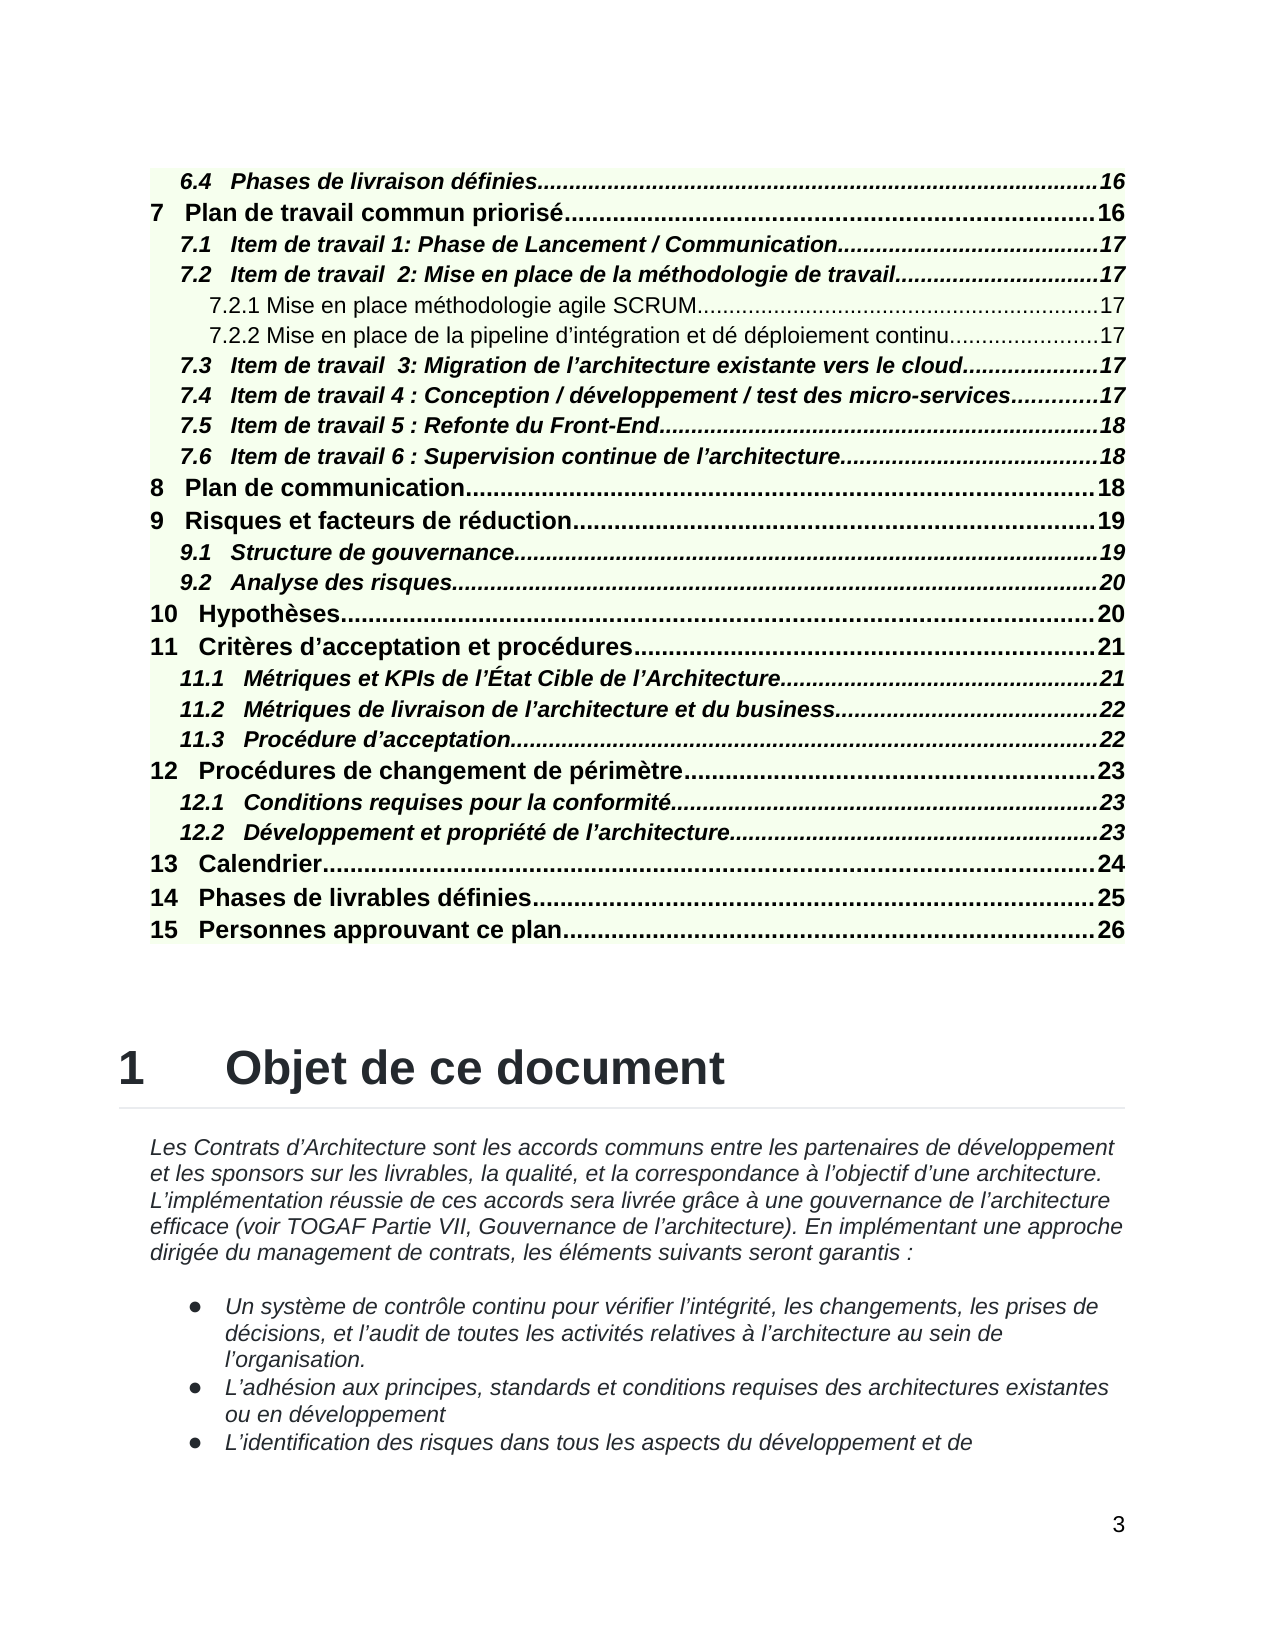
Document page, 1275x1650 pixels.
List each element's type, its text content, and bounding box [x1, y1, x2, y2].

text 12.2 Développement et propriété de l’architecture 23 [179, 819, 1125, 846]
text 7.1 Item de travail 1: Phase de Lancement / Communication 17 [179, 231, 1125, 258]
text 9.1 Structure de gouvernance 19 [179, 539, 1125, 565]
text 7.2.2 Mise en place de la pipeline d’intégration et dé déploiement continu 17 [209, 322, 1125, 348]
list Un système de contrôle continu pour vérifier l’intégrité, les changements, les prises de décisions, et l’audit de toutes les activités relatives à l’architecture au sein de l’organisation. [187, 1291, 1125, 1372]
list L’identification des risques dans tous les aspects du développement et de [187, 1427, 1125, 1456]
text 7 Plan de travail commun priorisé 16 [150, 198, 1125, 227]
text 9 Risques et facteurs de réduction 19 [150, 506, 1125, 535]
text 11 Critères d’acceptation et procédures 21 [150, 632, 1125, 661]
text 7.3 Item de travail 3: Migration de l’architecture existante vers le cloud 17 [179, 352, 1125, 378]
subtitle Objet de ce document [119, 1040, 1125, 1107]
text 11.1 Métriques et KPIs de l’État Cible de l’Architecture 21 [179, 665, 1125, 692]
text 12 Procédures de changement de périmètre 23 [150, 756, 1125, 785]
text 7.6 Item de travail 6 : Supervision continue de l’architecture 18 [179, 443, 1125, 469]
text 13 Calendrier 24 [150, 849, 1125, 878]
text 12.1 Conditions requises pour la conformité 23 [179, 789, 1125, 815]
text 9.2 Analyse des risques 20 [179, 569, 1125, 596]
text 7.4 Item de travail 4 : Conception / développement / test des micro-services 17 [179, 382, 1125, 409]
text Les Contrats d’Architecture sont les accords communs entre les partenaires de développement et les sponsors sur les livrables, la qualité, et la correspondance à l’objectif d’une architecture. L’implémentation réussie de ces accords sera livrée grâce à une gouvernance de l’architecture efficace (voir TOGAF Partie VII, Gouvernance de l’architecture). En implémentant une approche dirigée du management de contrats, les éléments suivants seront garantis : [150, 1134, 1125, 1266]
text 11.3 Procédure d’acceptation 22 [179, 726, 1125, 752]
text 7.2.1 Mise en place méthodologie agile SCRUM 17 [209, 292, 1125, 318]
text 7.2 Item de travail 2: Mise en place de la méthodologie de travail 17 [179, 261, 1125, 288]
text 7.5 Item de travail 5 : Refonte du Front-End 18 [179, 412, 1125, 439]
list L’adhésion aux principes, standards et conditions requises des architectures existantes ou en développement [187, 1372, 1125, 1427]
text 14 Phases de livrables définies 25 [150, 882, 1125, 911]
text 6.4 Phases de livraison définies 16 [179, 168, 1125, 194]
text 8 Plan de communication 18 [150, 473, 1125, 502]
text 15 Personnes approuvant ce plan 26 [150, 916, 1125, 944]
text 10 Hypothèses 20 [150, 599, 1125, 628]
text 11.2 Métriques de livraison de l’architecture et du business 22 [179, 696, 1125, 722]
